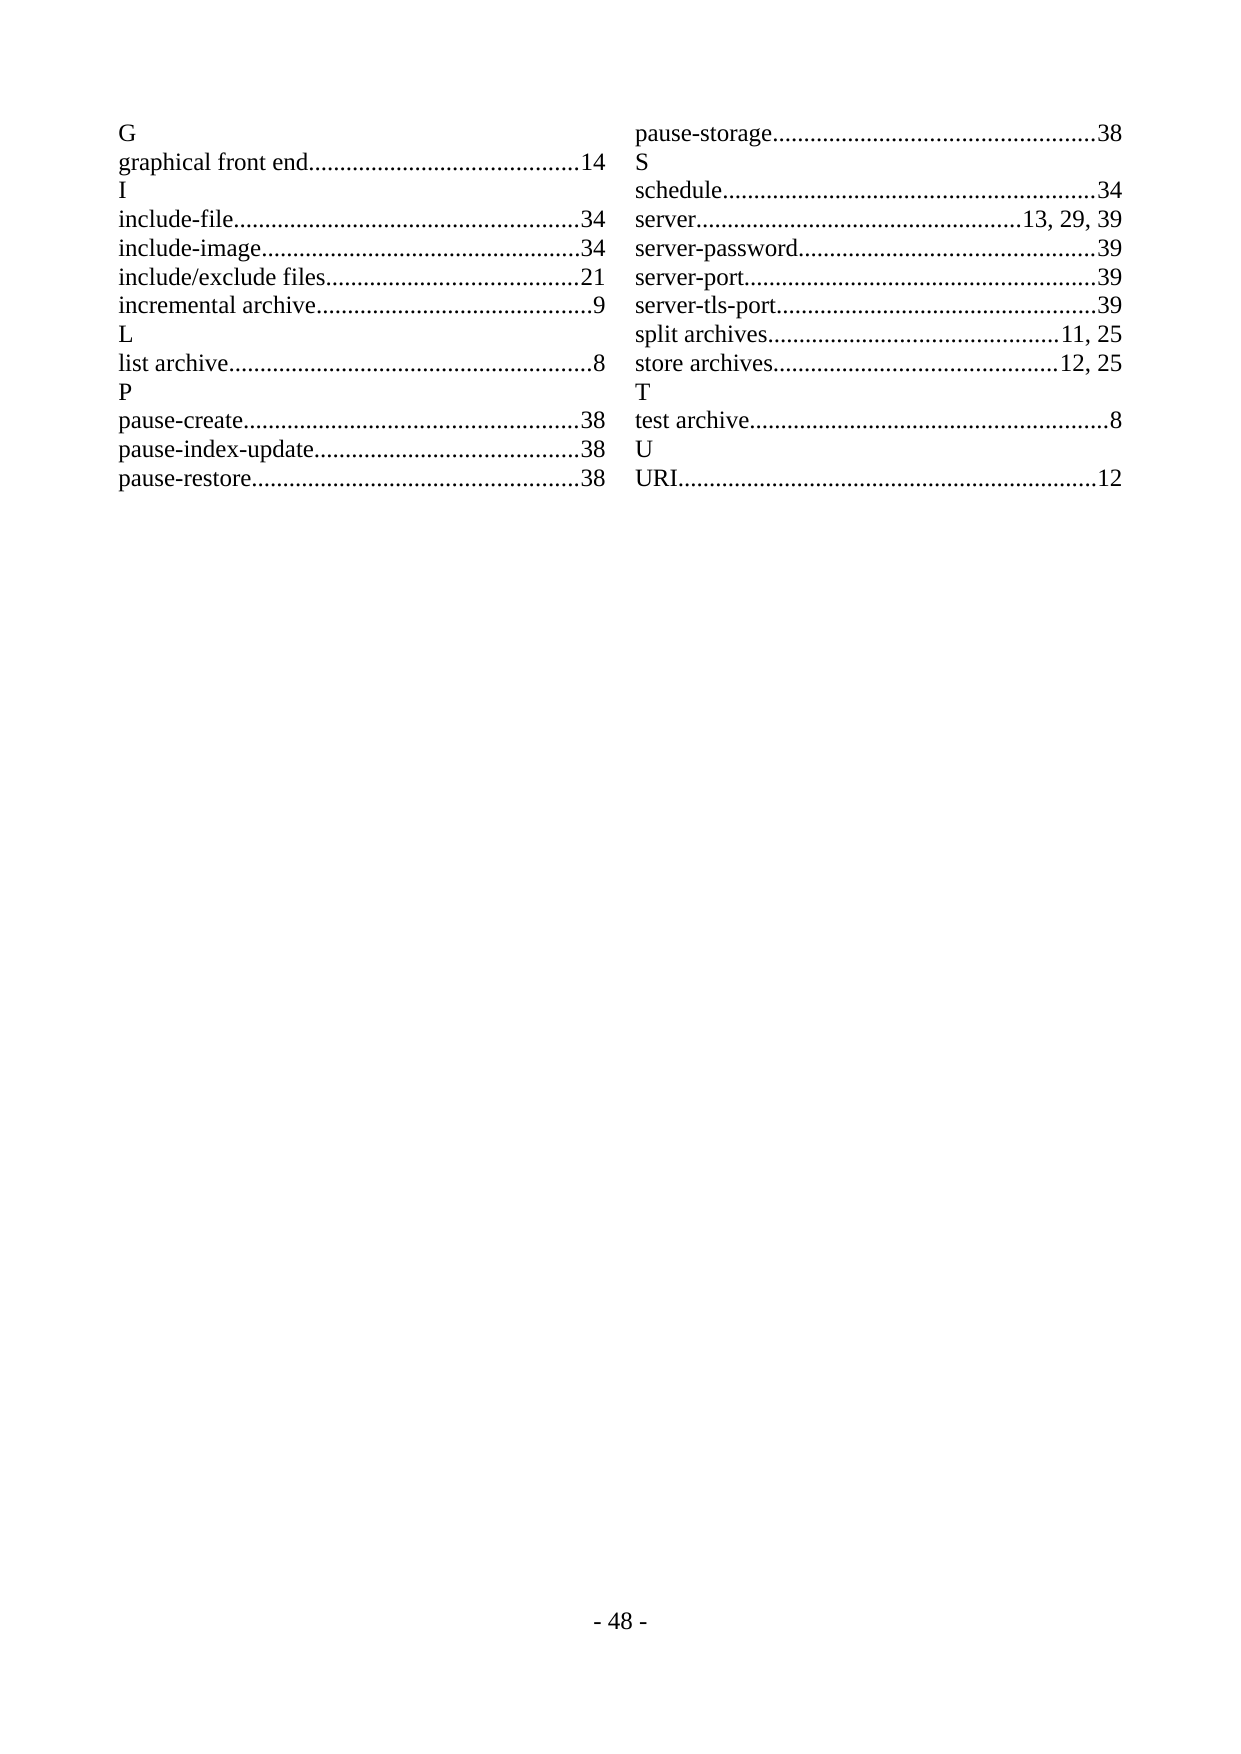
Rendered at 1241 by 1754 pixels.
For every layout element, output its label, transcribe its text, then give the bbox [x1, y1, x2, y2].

text include-image 34 [118, 233, 605, 262]
text test archive 8 [635, 406, 1122, 434]
text include/exclude files 21 [118, 262, 605, 291]
text U [635, 434, 1122, 463]
text schedule 34 [635, 176, 1122, 204]
text include-file 34 [118, 204, 605, 233]
text pause-index-update 38 [118, 434, 605, 463]
text list archive 8 [118, 348, 605, 377]
text server-password 39 [635, 233, 1122, 262]
text split archives 11, 25 [635, 319, 1122, 348]
text incremental archive 9 [118, 291, 605, 319]
text P [118, 377, 605, 406]
text pause-create 38 [118, 406, 605, 434]
text T [635, 377, 1122, 406]
text pause-restore 38 [118, 463, 605, 492]
text I [118, 176, 605, 204]
text server 13, 29, 39 [635, 204, 1122, 233]
text L [118, 319, 605, 348]
text store archives 12, 25 [635, 348, 1122, 377]
text URI 12 [635, 463, 1122, 492]
text server-port 39 [635, 262, 1122, 291]
text graphical front end 14 [118, 147, 605, 176]
text pause-storage 38 [635, 118, 1122, 147]
text S [635, 147, 1122, 176]
text G [118, 118, 605, 147]
text server-tls-port 39 [635, 291, 1122, 319]
